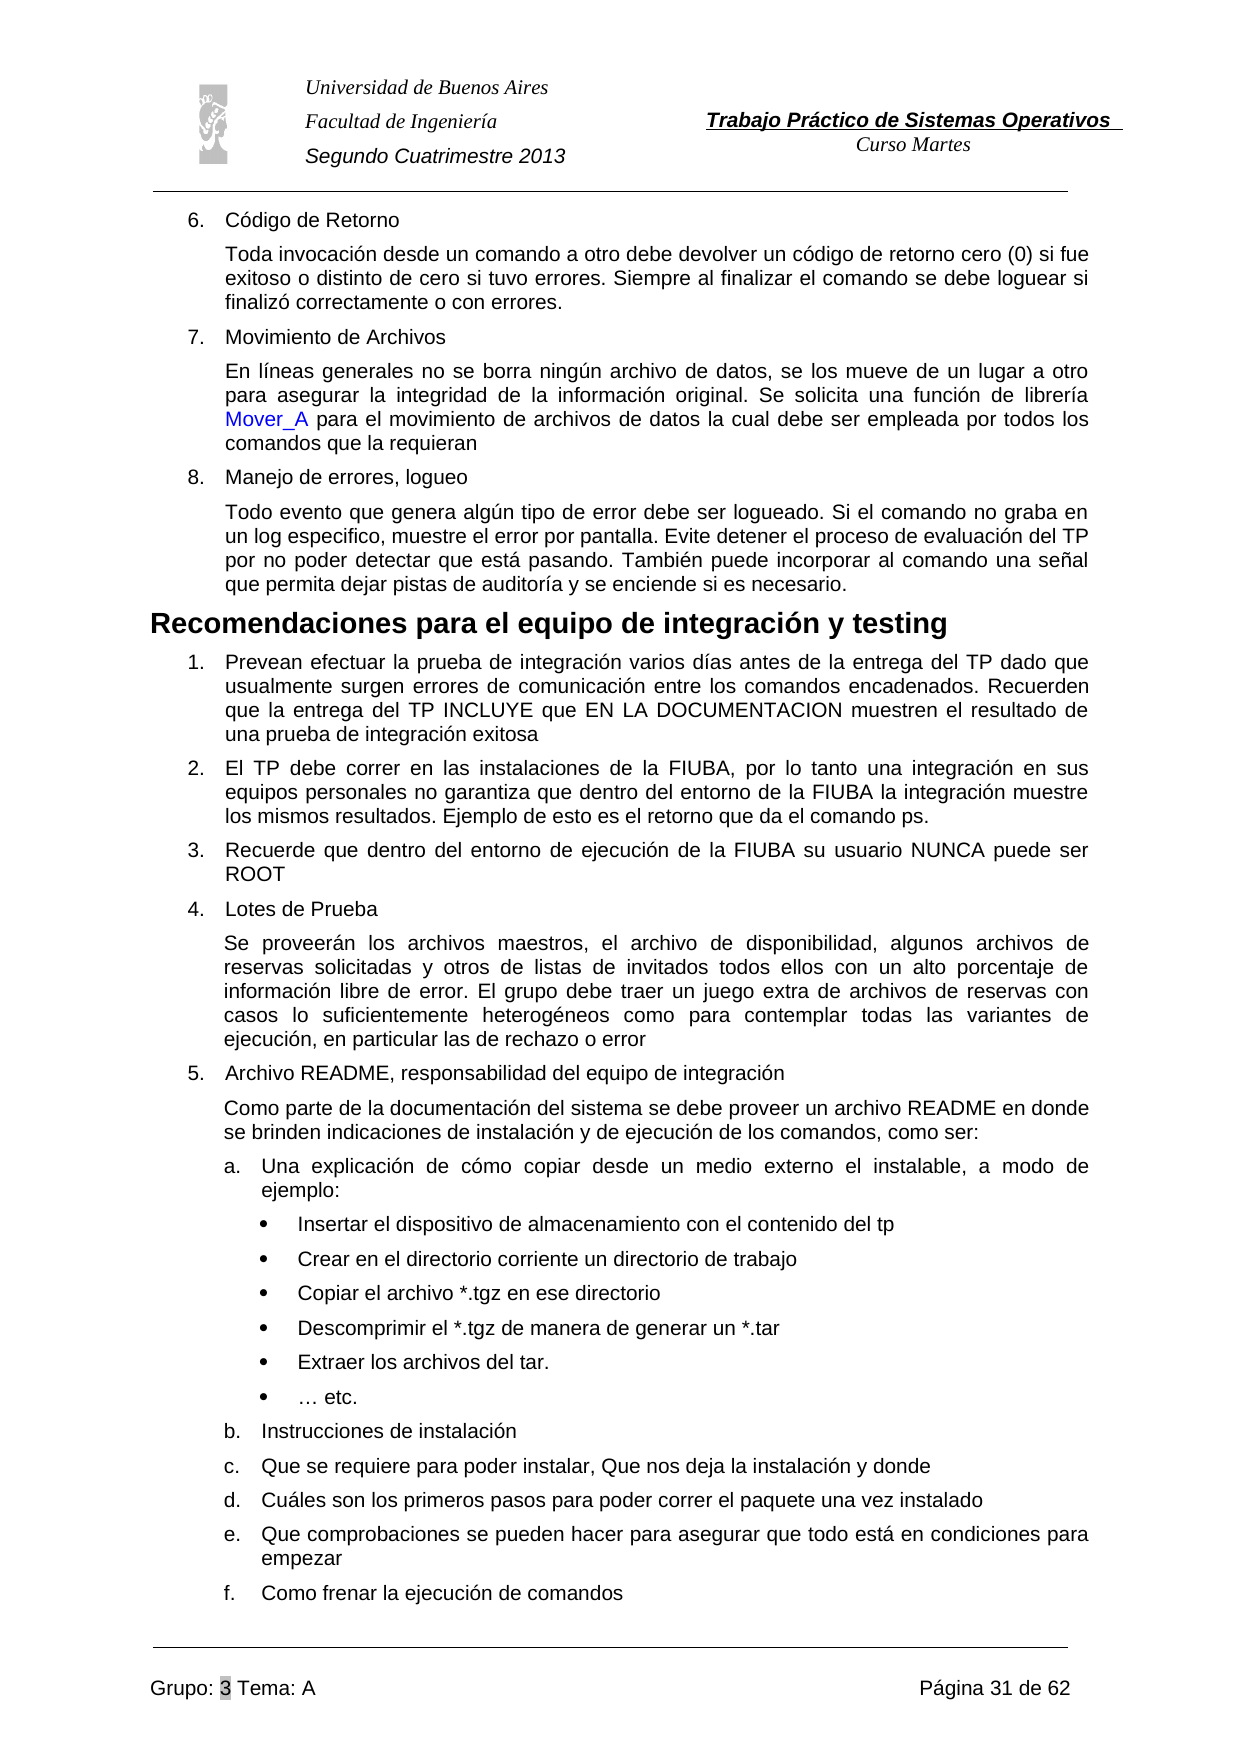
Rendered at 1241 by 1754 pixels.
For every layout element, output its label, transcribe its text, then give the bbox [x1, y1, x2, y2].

list Que se requiere para poder instalar, Que nos deja la instalación y donde [224, 1453, 1090, 1477]
list Lotes de Prueba [187, 897, 1090, 921]
text Se proveerán los archivos maestros, el archivo de disponibilidad, algunos archivos de reservas solicitadas y otros de listas de invitados todos ellos con un alto porcentaje de información libre de error. El grupo debe traer un juego extra de archivos de reservas con casos lo suficientemente heterogéneos como para contemplar todas las variantes de ejecución, en particular las de rechazo o error [224, 931, 1090, 1051]
list Que comprobaciones se pueden hacer para asegurar que todo está en condiciones para empezar [224, 1522, 1090, 1570]
list Extraer los archivos del tar. [260, 1350, 1090, 1374]
list Como frenar la ejecución de comandos [224, 1581, 1090, 1604]
picture [198, 82, 231, 166]
list Instrucciones de instalación [224, 1419, 1090, 1443]
list Copiar el archivo *.tgz en ese directorio [260, 1281, 1090, 1305]
list … etc. [260, 1384, 1090, 1409]
list Descomprimir el *.tgz de manera de generar un *.tar [260, 1316, 1090, 1340]
text En líneas generales no se borra ningún archivo de datos, se los mueve de un lugar a otro para asegurar la integridad de la información original. Se solicita una función de librería Mover_A para el movimiento de archivos de datos la cual debe ser empleada por todos los comandos que la requieran [225, 359, 1090, 455]
text Todo evento que genera algún tipo de error debe ser logueado. Si el comando no graba en un log especifico, muestre el error por pantalla. Evite detener el proceso de evaluación del TP por no poder detectar que está pasando. También puede incorporar al comando una señal que permita dejar pistas de auditoría y se enciende si es necesario. [225, 499, 1090, 595]
text Toda invocación desde un comando a otro debe devolver un código de retorno cero (0) si fue exitoso o distinto de cero si tuvo errores. Siempre al finalizar el comando se debe loguear si finalizó correctamente o con errores. [225, 242, 1090, 314]
list Prevean efectuar la prueba de integración varios días antes de la entrega del TP dado que usualmente surgen errores de comunicación entre los comandos encadenados. Recuerden que la entrega del TP INCLUYE que EN LA DOCUMENTACION muestren el resultado de una prueba de integración exitosa [187, 650, 1090, 746]
list Recuerde que dentro del entorno de ejecución de la FIUBA su usuario NUNCA puede ser ROOT [187, 838, 1090, 886]
text Como parte de la documentación del sistema se debe proveer un archivo README en donde se brinden indicaciones de instalación y de ejecución de los comandos, como ser: [224, 1096, 1090, 1143]
list El TP debe correr en las instalaciones de la FIUBA, por lo tanto una integración en sus equipos personales no garantiza que dentro del entorno de la FIUBA la integración muestre los mismos resultados. Ejemplo de esto es el retorno que da el comando ps. [187, 756, 1090, 828]
list Una explicación de cómo copiar desde un medio externo el instalable, a modo de ejemplo: [224, 1154, 1090, 1202]
list Código de Retorno [187, 208, 1090, 232]
text Recomendaciones para el equipo de integración y testing [150, 606, 1090, 639]
list Archivo README, responsabilidad del equipo de integración [187, 1061, 1090, 1085]
list Cuáles son los primeros pasos para poder correr el paquete una vez instalado [224, 1488, 1090, 1512]
list Crear en el directorio corriente un directorio de trabajo [260, 1247, 1090, 1271]
list Insertar el dispositivo de almacenamiento con el contenido del tp [260, 1212, 1090, 1236]
list Manejo de errores, logueo [187, 465, 1090, 489]
list Movimiento de Archivos [187, 324, 1090, 348]
